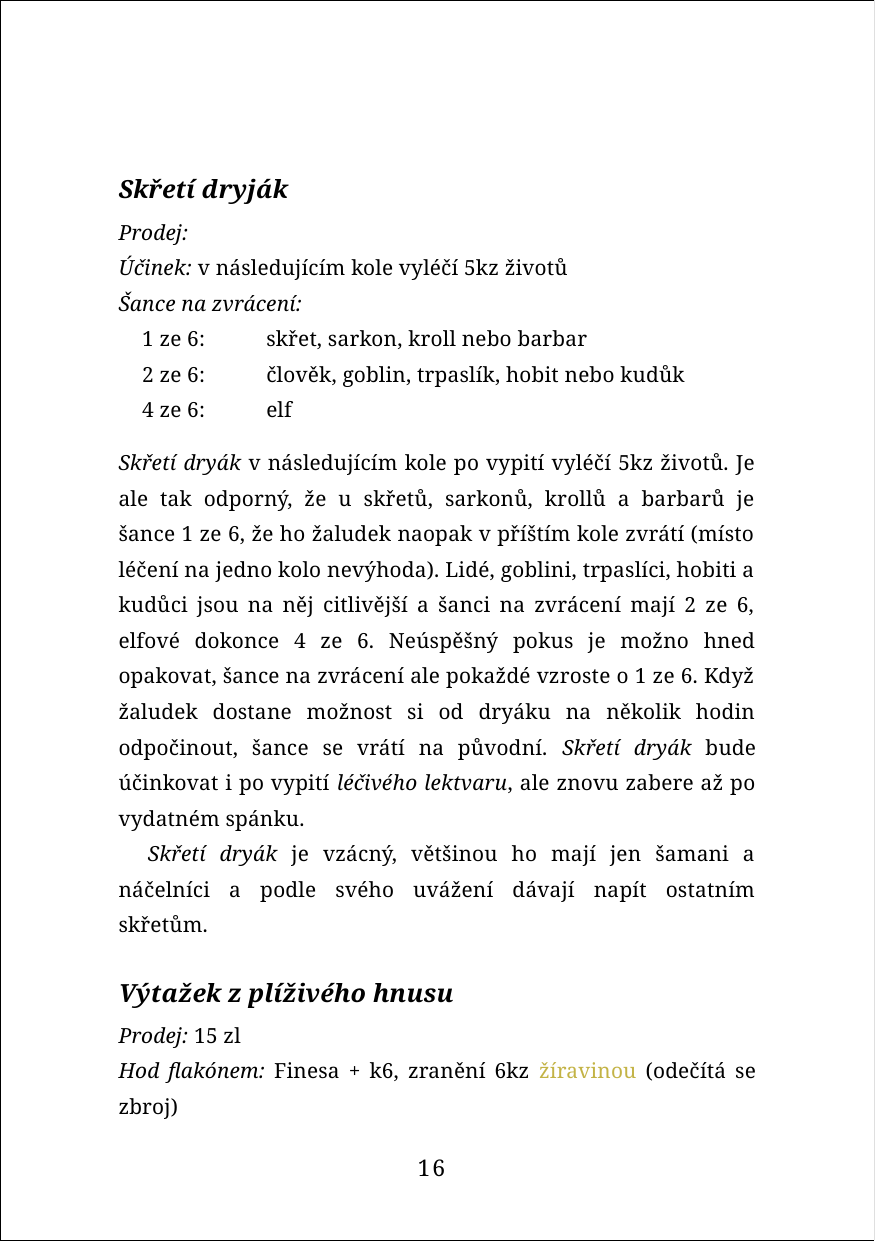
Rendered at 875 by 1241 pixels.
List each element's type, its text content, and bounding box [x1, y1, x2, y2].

text Skřetí dryák v následujícím kole po vypití vyléčí 5kz životů. Je ale tak odporný, že u skřetů, sarkonů, krollů a barbarů je šance 1 ze 6, že ho žaludek naopak v příštím kole zvrátí (místo léčení na jedno kolo nevýhoda). Lidé, goblini, trpaslíci, hobiti a kudůci jsou na něj citlivější a šanci na zvrácení mají 2 ze 6, elfové dokonce 4 ze 6. Neúspěšný pokus je možno hned opakovat, šance na zvrácení ale pokaždé vzroste o 1 ze 6. Když žaludek dostane možnost si od dryáku na několik hodin odpočinout, šance se vrátí na původní. Skřetí dryák bude účinkovat i po vypití léčivého lektvaru, ale znovu zabere až po vydatném spánku. Skřetí dryák je vzácný, většinou ho mají jen šamani a náčelníci a podle svého uvážení dávají napít ostatním skřetům. [118, 448, 756, 939]
text Účinek: v následujícím kole vyléčí 5kz životů [118, 253, 756, 282]
text 4 ze 6: elf [142, 395, 756, 424]
text Šance na zvrácení: [118, 289, 756, 317]
text Prodej: [118, 218, 756, 246]
text 1 ze 6: skřet, sarkon, kroll nebo barbar [142, 324, 756, 353]
subtitle Skřetí dryják [118, 172, 756, 206]
text Prodej: 15 zl Hod flakónem: Finesa + k6, zranění 6kz žíravinou (odečítá se zbroj) [118, 1021, 756, 1121]
subtitle Výtažek z plíživého hnusu [118, 975, 756, 1009]
text 2 ze 6: člověk, goblin, trpaslík, hobit nebo kudůk [142, 360, 756, 388]
